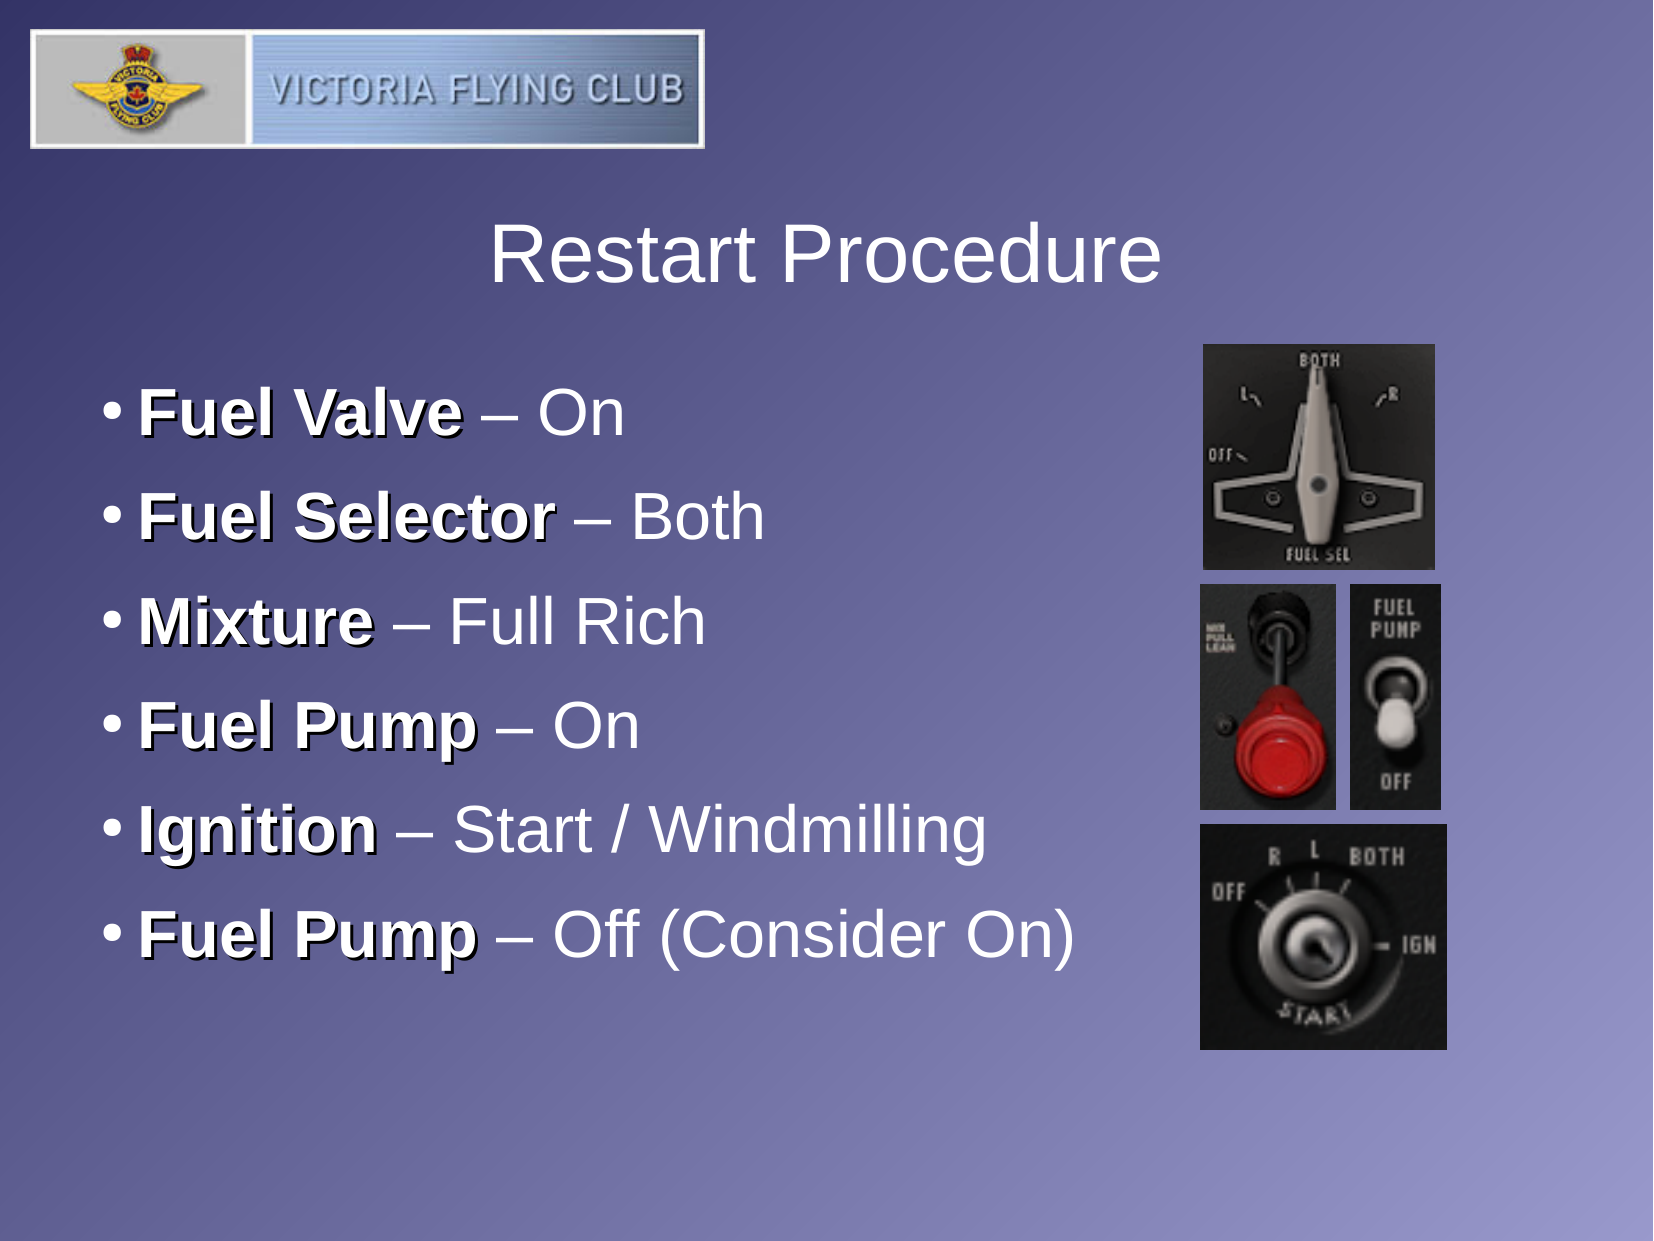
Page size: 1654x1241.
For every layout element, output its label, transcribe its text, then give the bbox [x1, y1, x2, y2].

picture [1203, 344, 1435, 571]
picture [1350, 584, 1441, 811]
picture [1200, 824, 1447, 1051]
list Fuel Valve – On Fuel Selector – Both Mixture – Full Rich Fuel Pump – On Ignition – Start / Windmilling Fuel Pump – Off (Consider On) [82, 375, 1571, 1095]
title Restart Procedure [82, 150, 1571, 358]
picture [30, 29, 705, 149]
picture [1200, 584, 1336, 811]
